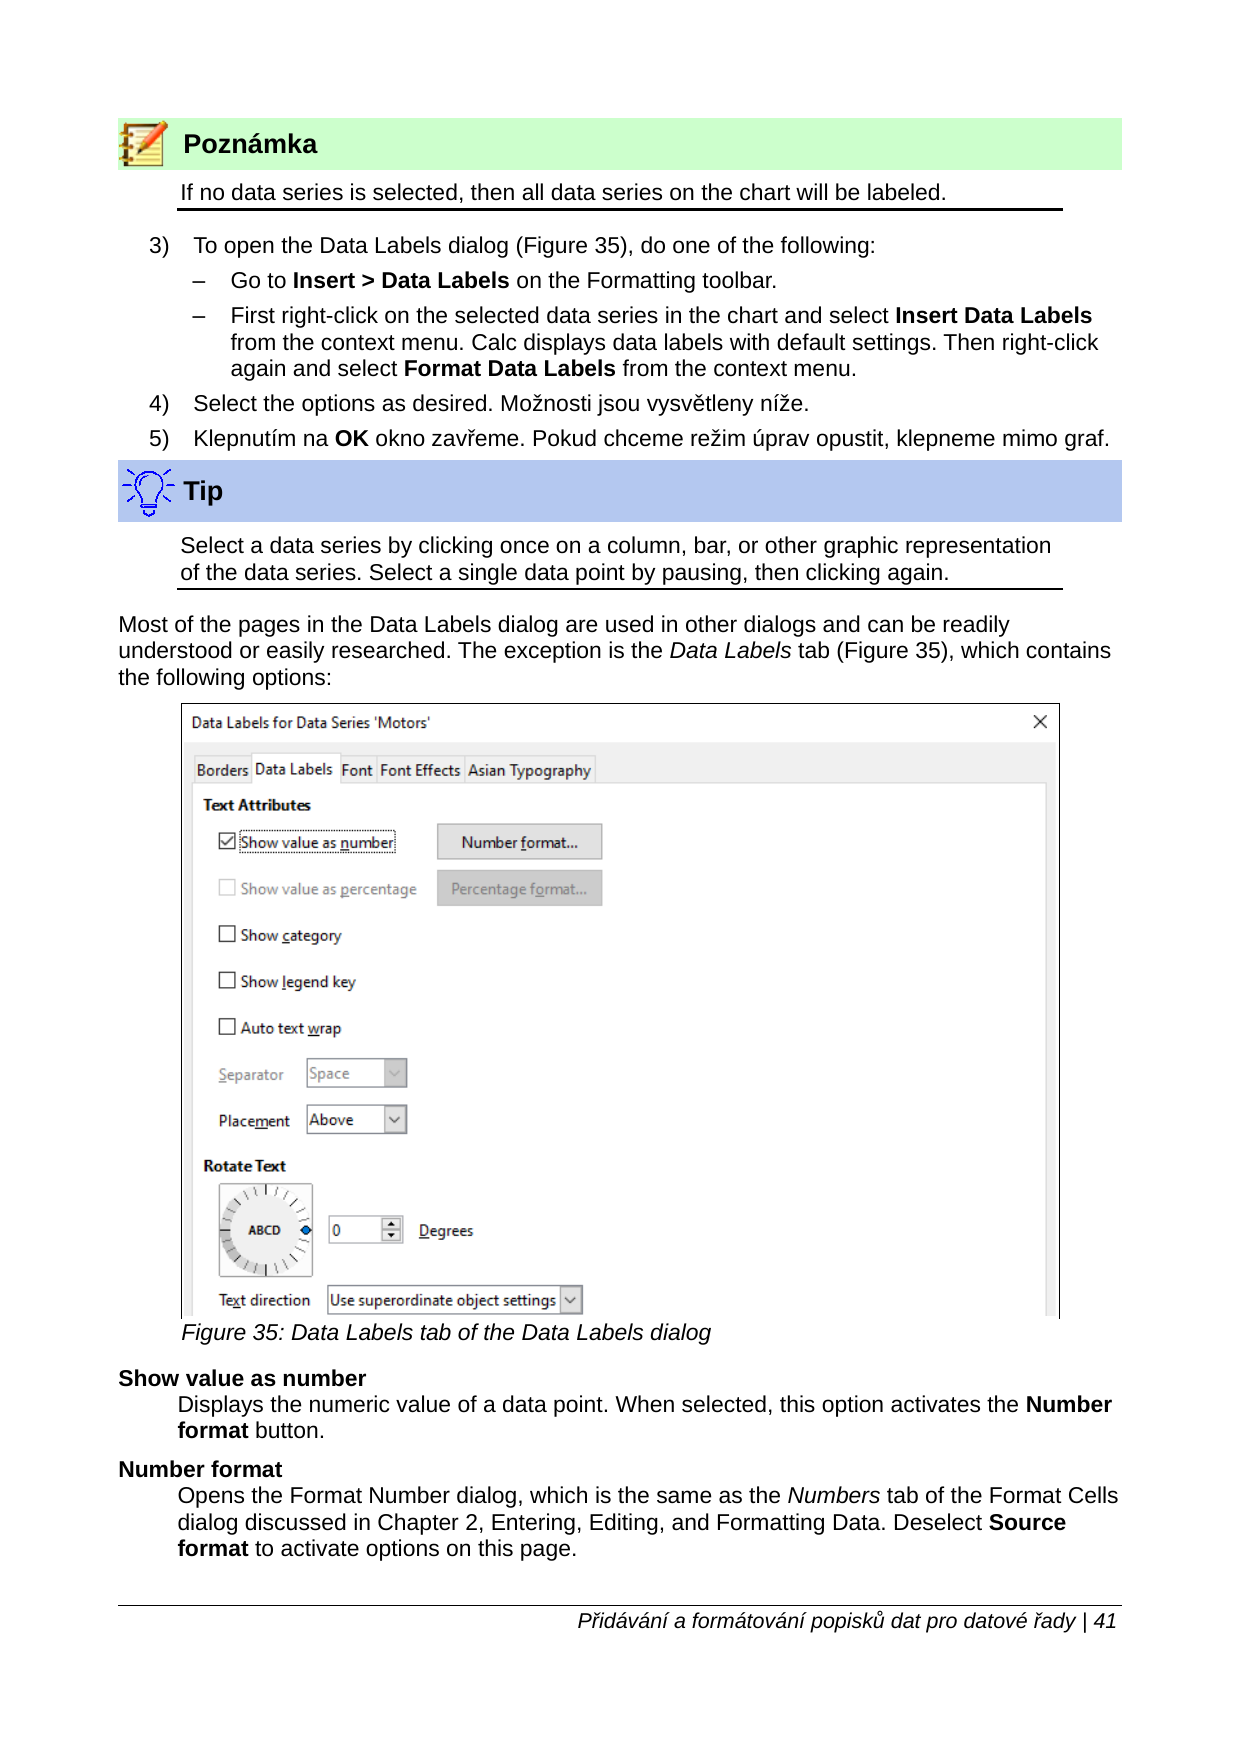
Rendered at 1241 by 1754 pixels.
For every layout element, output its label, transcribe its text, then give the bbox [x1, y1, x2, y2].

picture [119, 461, 179, 521]
subtitle Tip [118, 460, 1122, 522]
subtitle Poznámka [118, 118, 1122, 170]
picture [184, 705, 1056, 1316]
text Select a data series by clicking once on a column, bar, or other graphic representation of the data series. Select a single data point by pausing, then clicking again. [177, 529, 1063, 588]
text Figure 35: Data Labels tab of the Data Labels dialog [181, 1316, 1059, 1345]
list To open the Data Labels dialog (Figure 35), do one of the following: [169, 232, 1122, 258]
text If no data series is selected, then all data series on the chart will be labeled. [177, 176, 1063, 208]
text Displays the numeric value of a data point. When selected, this option activates the Number format button. [177, 1391, 1122, 1443]
text Number format [118, 1456, 1122, 1482]
picture [119, 119, 170, 170]
text Opens the Format Number dialog, which is the same as the Numbers tab of the Format Cells dialog discussed in Chapter 2, Entering, Editing, and Formatting Data. Deselect Source format to activate options on this page. [177, 1482, 1122, 1561]
text Show value as number [118, 1364, 1122, 1391]
list Go to Insert > Data Labels on the Formatting toolbar. [192, 267, 1122, 293]
text Most of the pages in the Data Labels dialog are used in other dialogs and can be readily understood or easily researched. The exception is the Data Labels tab (Figure 35), which contains the following options: [118, 611, 1122, 690]
list Select the options as desired. Možnosti jsou vysvětleny níže. [169, 390, 1122, 416]
list First right-click on the selected data series in the chart and select Insert Data Labels from the context menu. Calc displays data labels with default settings. Then right-click again and select Format Data Labels from the context menu. [192, 302, 1122, 381]
list Klepnutím na OK okno zavřeme. Pokud chceme režim úprav opustit, klepneme mimo graf. [169, 425, 1122, 452]
